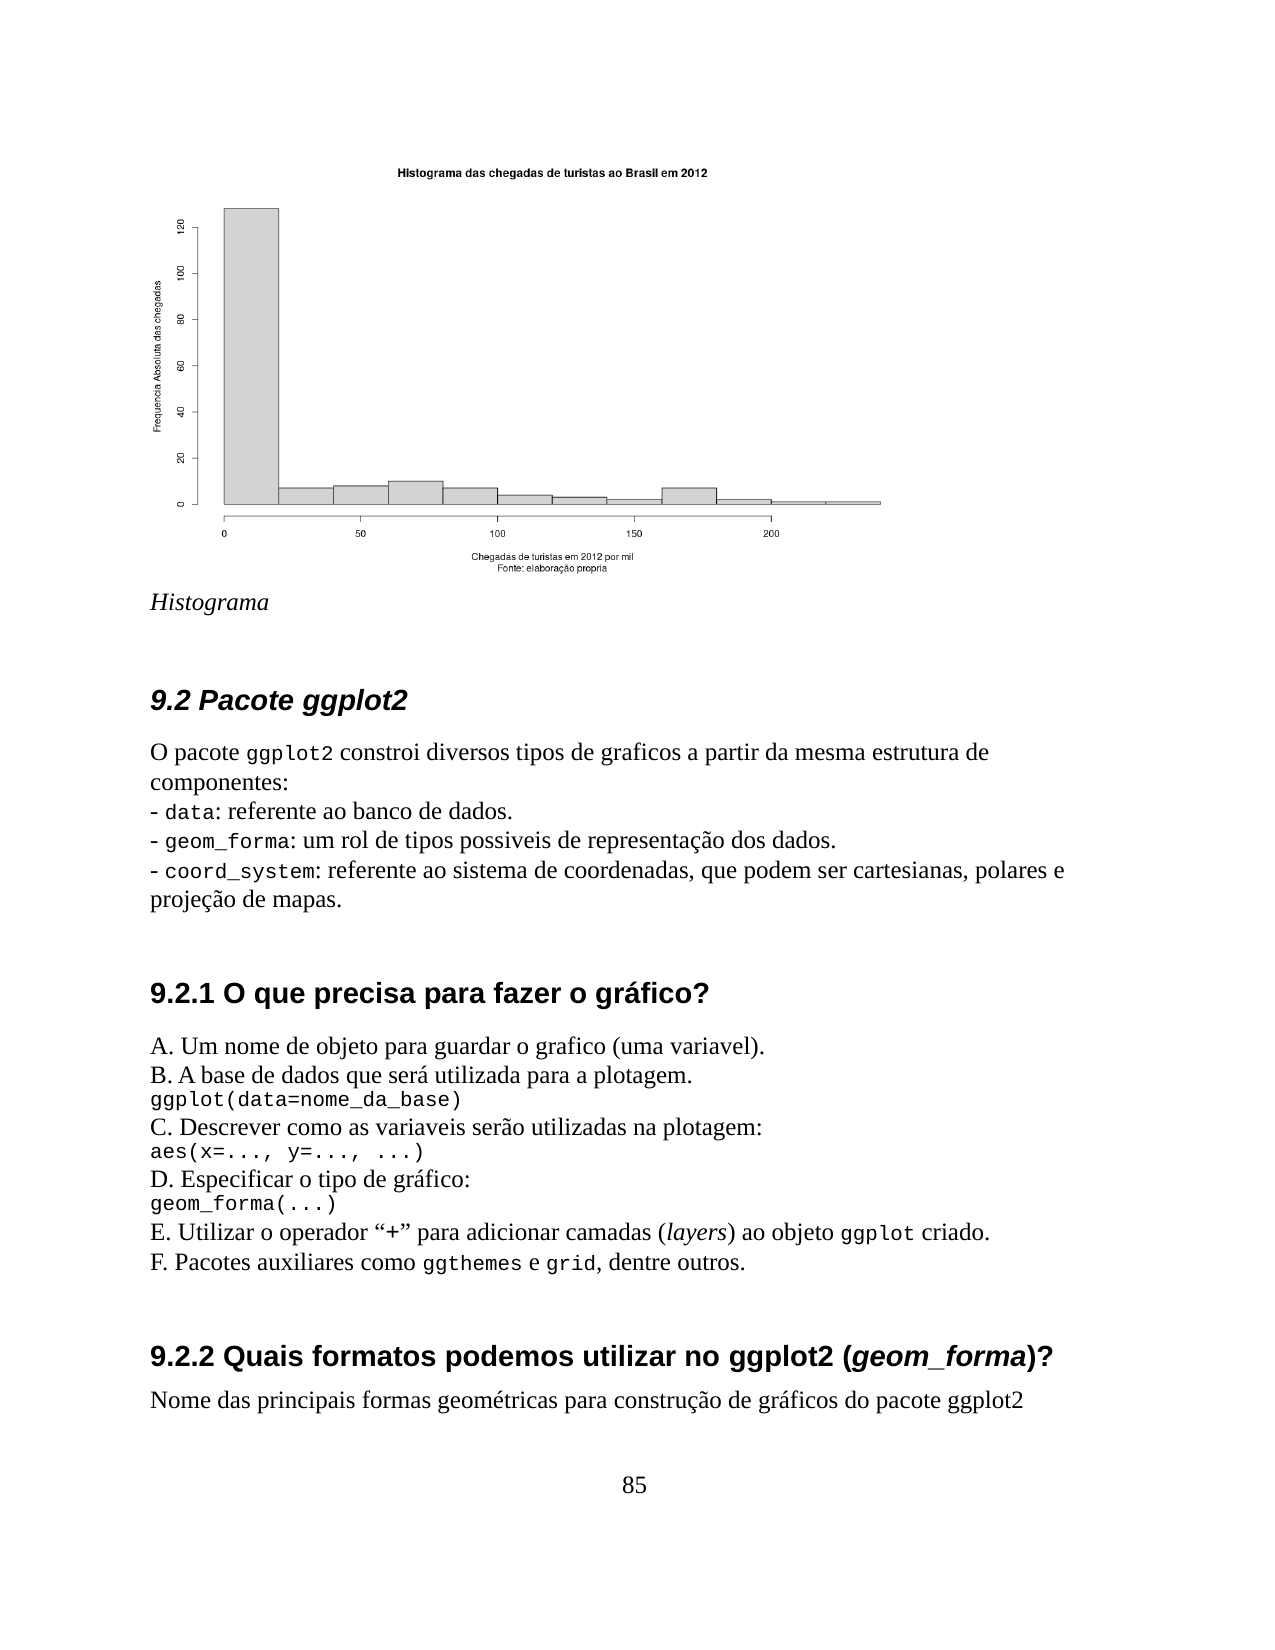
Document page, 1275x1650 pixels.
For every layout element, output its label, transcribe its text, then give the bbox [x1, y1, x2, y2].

text A. Um nome de objeto para guardar o grafico (uma variavel). B. A base de dados que será utilizada para a plotagem. ggplot(data=nome_da_base) C. Descrever como as variaveis serão utilizadas na plotagem: aes(x=..., y=..., ...) D. Especificar o tipo de gráfico: geom_forma(...) E. Utilizar o operador “+” para adicionar camadas (layers) ao objeto ggplot criado. F. Pacotes auxiliares como ggthemes e grid, dentre outros. [150, 1031, 1125, 1305]
picture [150, 150, 930, 575]
text O pacote ggplot2 constroi diversos tipos de graficos a partir da mesma estrutura de componentes: - data: referente ao banco de dados. - geom_forma: um rol de tipos possiveis de representação dos dados. - coord_system: referente ao sistema de coordenadas, que podem ser cartesianas, polares e projeção de mapas. [150, 737, 1125, 942]
text Histograma [150, 587, 1125, 616]
subtitle 9.2.1 O que precisa para fazer o gráfico? [150, 976, 1125, 1009]
text Nome das principais formas geométricas para construção de gráficos do pacote ggplot2 [150, 1385, 1125, 1414]
subtitle 9.2.2 Quais formatos podemos utilizar no ggplot2 (geom_forma)? [150, 1339, 1125, 1372]
subtitle 9.2 Pacote ggplot2 [150, 682, 1125, 716]
